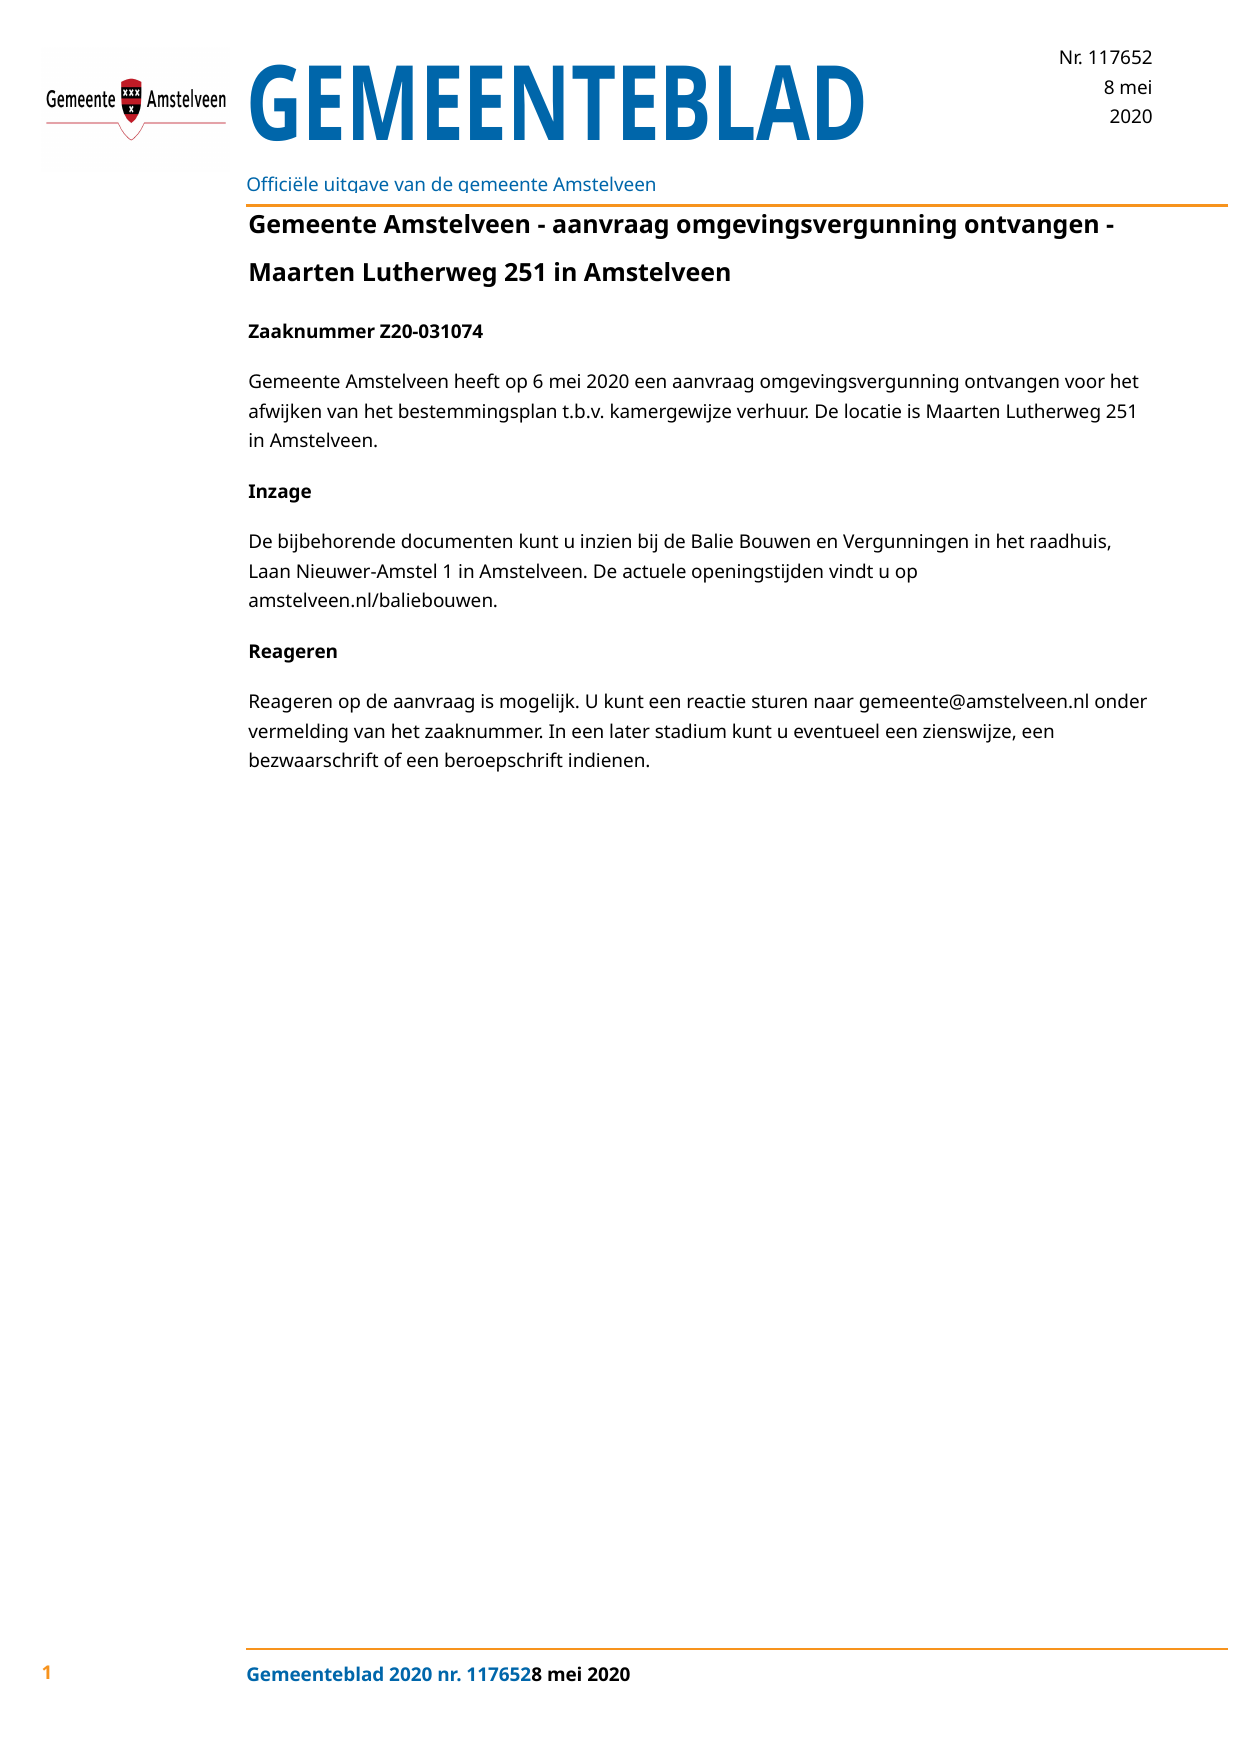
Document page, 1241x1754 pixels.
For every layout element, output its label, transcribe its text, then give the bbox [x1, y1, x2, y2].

text Reageren [248, 638, 1152, 664]
text De bijbehorende documenten kunt u inzien bij de Balie Bouwen en Vergunningen in het raadhuis, Laan Nieuwer-Amstel 1 in Amstelveen. De actuele openingstijden vindt u op amstelveen.nl/baliebouwen. [248, 528, 1152, 613]
text Gemeente Amstelveen heeft op 6 mei 2020 een aanvraag omgevingsvergunning ontvangen voor het afwijken van het bestemmingsplan t.b.v. kamergewijze verhuur. De locatie is Maarten Lutherweg 251 in Amstelveen. [248, 368, 1152, 453]
text Inzage [248, 478, 1152, 504]
text Gemeente Amstelveen - aanvraag omgevingsvergunning ontvangen - Maarten Lutherweg 251 in Amstelveen [248, 207, 1152, 288]
text Zaaknummer Z20-031074 [248, 318, 1152, 344]
picture [41, 47, 231, 172]
text Reageren op de aanvraag is mogelijk. U kunt een reactie sturen naar gemeente@amstelveen.nl onder vermelding van het zaaknummer. In een later stadium kunt u eventueel een zienswijze, een bezwaarschrift of een beroepschrift indienen. [248, 688, 1152, 773]
